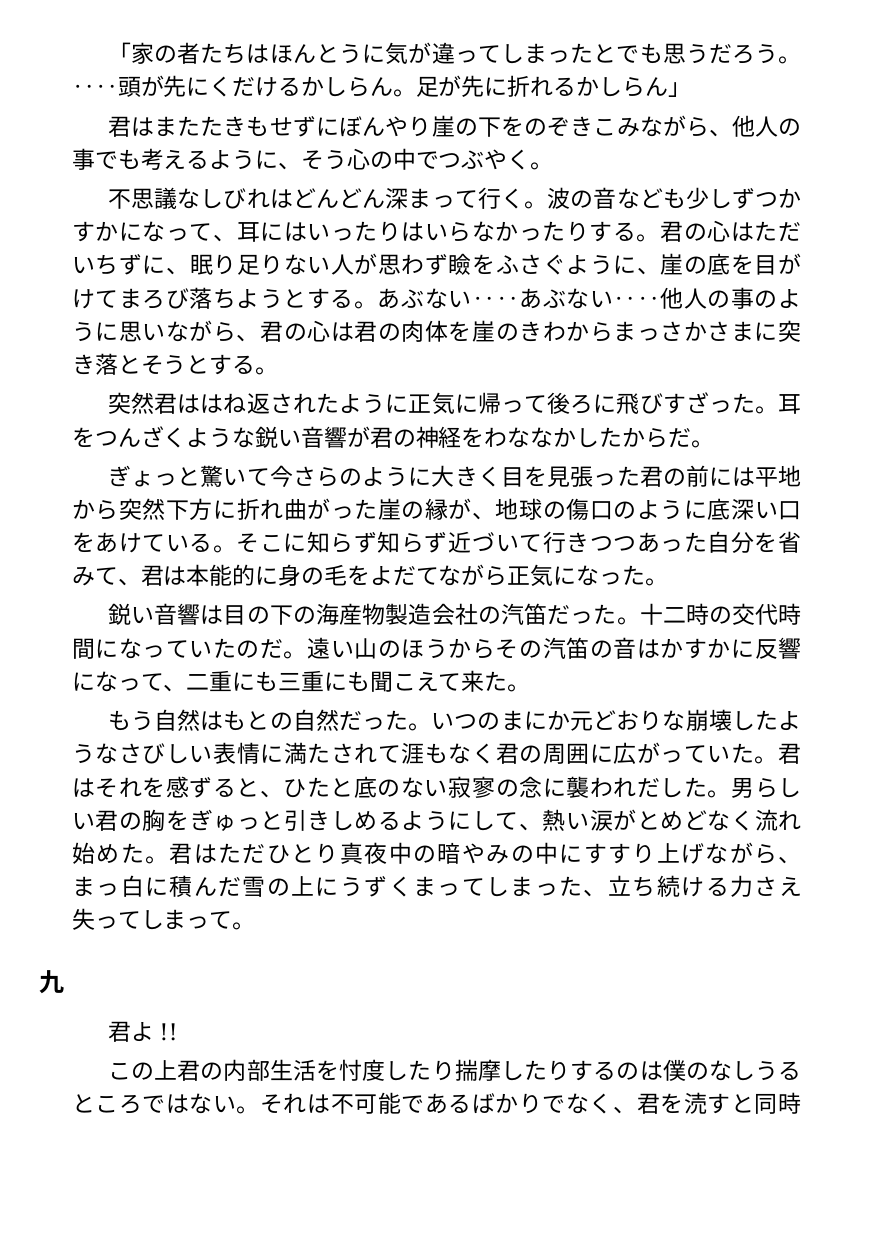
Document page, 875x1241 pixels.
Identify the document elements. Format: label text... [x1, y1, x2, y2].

subtitle 九 [36, 959, 838, 1002]
text もう自然はもとの自然だった。いつのまにか元どおりな崩壊したようなさびしい表情に満たされて涯もなく君の周囲に広がっていた。君はそれを感ずると、ひたと底のない寂寥の念に襲われだした。男らしい君の胸をぎゅっと引きしめるようにして、熱い涙がとめどなく流れ始めた。君はただひとり真夜中の暗やみの中にすすり上げながら、まっ白に積んだ雪の上にうずくまってしまった、立ち続ける力さえ失ってしまって。 [72, 703, 802, 936]
text 突然君ははね返されたように正気に帰って後ろに飛びすざった。耳をつんざくような鋭い音響が君の神経をわななかしたからだ。 [72, 386, 802, 453]
text この上君の内部生活を忖度したり揣摩したりするのは僕のなしうるところではない。それは不可能であるばかりでなく、君を涜すと同時 [72, 1053, 802, 1119]
text 君よ !! [72, 1013, 802, 1047]
text 君はまたたきもせずにぼんやり崖の下をのぞきこみながら、他人の事でも考えるように、そう心の中でつぶやく。 [72, 108, 802, 175]
text 「家の者たちはほんとうに気が違ってしまったとでも思うだろう。‥‥頭が先にくだけるかしらん。足が先に折れるかしらん」 [72, 36, 802, 102]
text 鋭い音響は目の下の海産物製造会社の汽笛だった。十二時の交代時間になっていたのだ。遠い山のほうからその汽笛の音はかすかに反響になって、二重にも三重にも聞こえて来た。 [72, 597, 802, 697]
text 不思議なしびれはどんどん深まって行く。波の音なども少しずつかすかになって、耳にはいったりはいらなかったりする。君の心はただいちずに、眠り足りない人が思わず瞼をふさぐように、崖の底を目がけてまろび落ちようとする。あぶない‥‥あぶない‥‥他人の事のように思いながら、君の心は君の肉体を崖のきわからまっさかさまに突き落とそうとする。 [72, 181, 802, 380]
text ぎょっと驚いて今さらのように大きく目を見張った君の前には平地から突然下方に折れ曲がった崖の縁が、地球の傷口のように底深い口をあけている。そこに知らず知らず近づいて行きつつあった自分を省みて、君は本能的に身の毛をよだてながら正気になった。 [72, 458, 802, 591]
